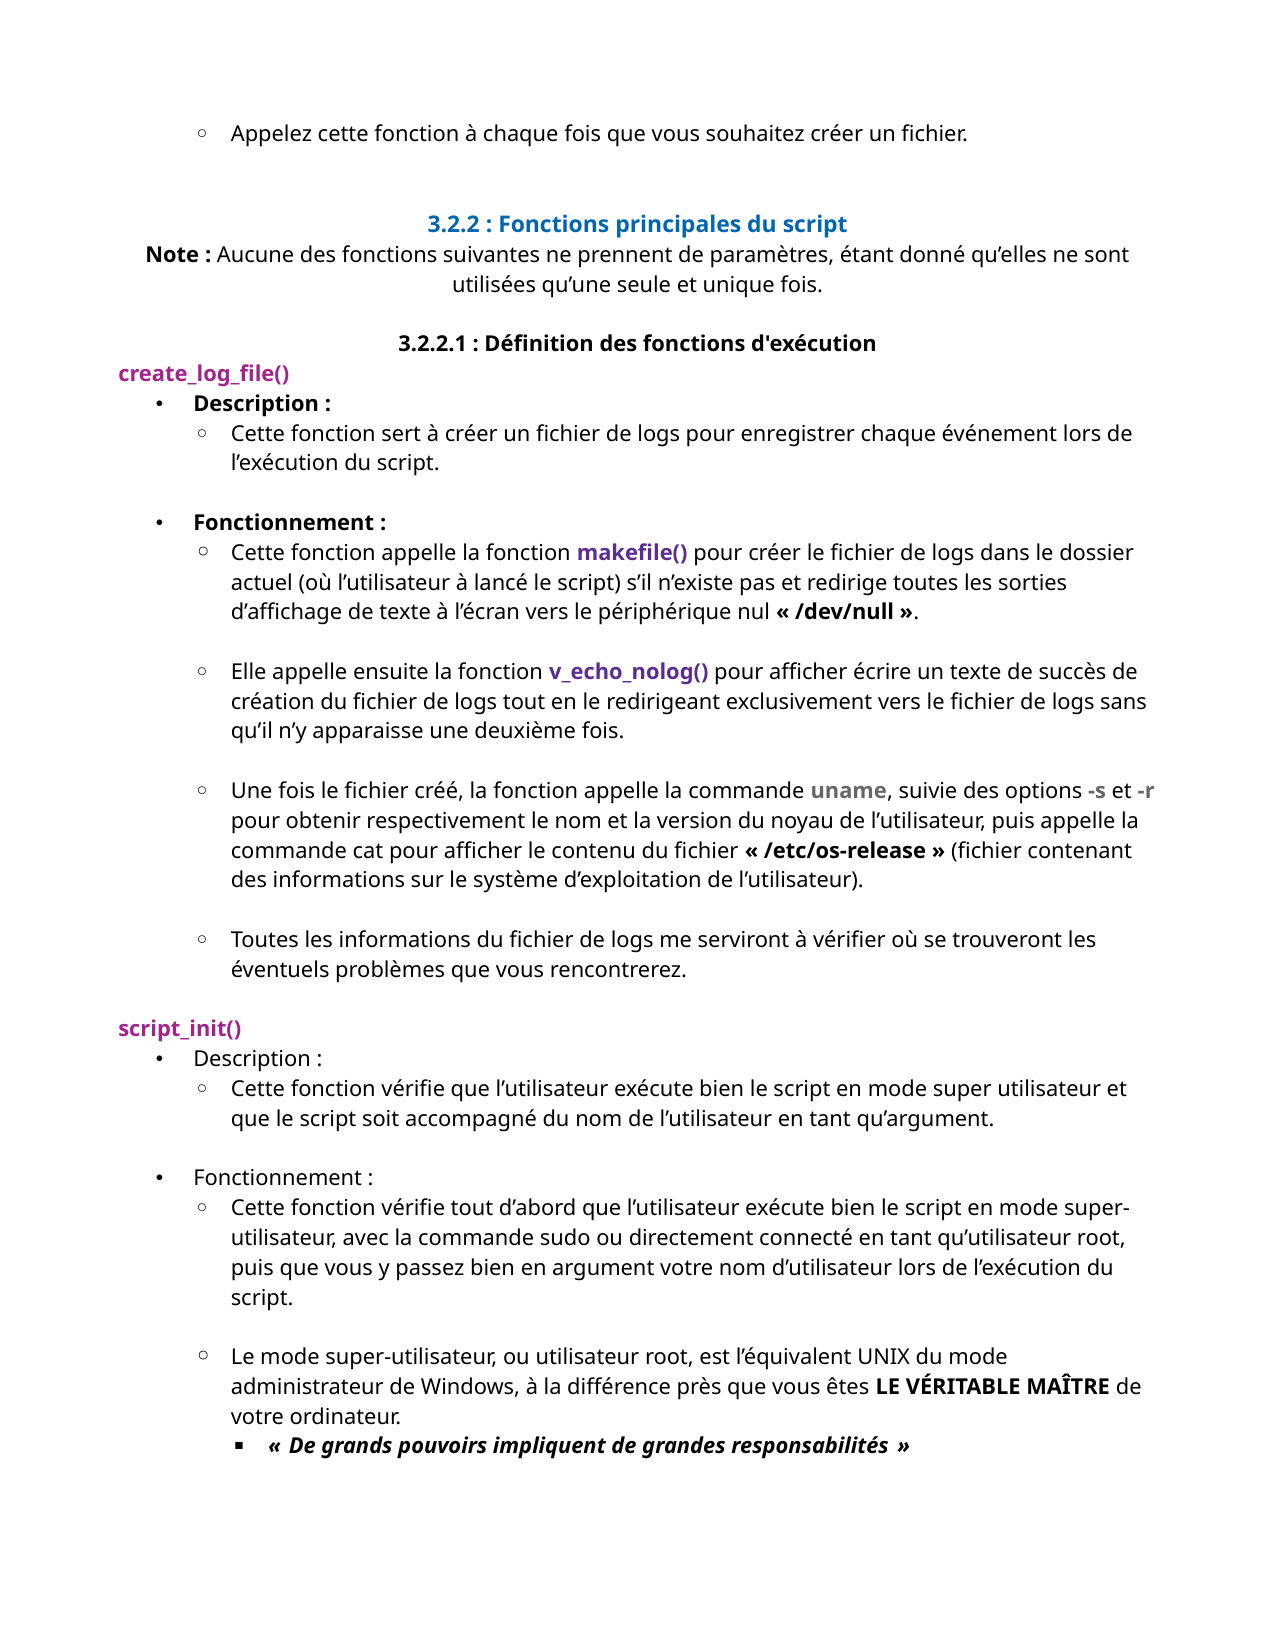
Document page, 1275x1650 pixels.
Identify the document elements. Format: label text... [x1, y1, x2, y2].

text create_log_file() [118, 358, 1157, 388]
list Cette fonction vérifie tout d’abord que l’utilisateur exécute bien le script en mode super-utilisateur, avec la commande sudo ou directement connecté en tant qu’utilisateur root, puis que vous y passez bien en argument votre nom d’utilisateur lors de l’exécution du script. [193, 1192, 1157, 1311]
list Toutes les informations du fichier de logs me serviront à vérifier où se trouveront les éventuels problèmes que vous rencontrerez. [193, 924, 1157, 983]
list « De grands pouvoirs impliquent de grandes responsabilités » [231, 1430, 1157, 1460]
list Fonctionnement : [156, 1162, 1157, 1192]
list Description : [156, 1043, 1157, 1073]
list Fonctionnement : [156, 507, 1157, 537]
list Description : [156, 388, 1157, 417]
list Cette fonction sert à créer un fichier de logs pour enregistrer chaque événement lors de l’exécution du script. [193, 417, 1157, 477]
list Cette fonction vérifie que l’utilisateur exécute bien le script en mode super utilisateur et que le script soit accompagné du nom de l’utilisateur en tant qu’argument. [193, 1073, 1157, 1132]
text 3.2.2.1 : Définition des fonctions d'exécution [118, 328, 1157, 358]
list Une fois le fichier créé, la fonction appelle la commande uname, suivie des options -s et -r pour obtenir respectivement le nom et la version du noyau de l’utilisateur, puis appelle la commande cat pour afficher le contenu du fichier « /etc/os-release » (fichier contenant des informations sur le système d’exploitation de l’utilisateur). [193, 775, 1157, 894]
text script_init() [118, 1013, 1157, 1043]
list Le mode super-utilisateur, ou utilisateur root, est l’équivalent UNIX du mode administrateur de Windows, à la différence près que vous êtes LE VÉRITABLE MAÎTRE de votre ordinateur. [193, 1341, 1157, 1430]
list Cette fonction appelle la fonction makefile() pour créer le fichier de logs dans le dossier actuel (où l’utilisateur à lancé le script) s’il n’existe pas et redirige toutes les sorties d’affichage de texte à l’écran vers le périphérique nul « /dev/null ». [193, 537, 1157, 626]
list Elle appelle ensuite la fonction v_echo_nolog() pour afficher écrire un texte de succès de création du fichier de logs tout en le redirigeant exclusivement vers le fichier de logs sans qu’il n’y apparaisse une deuxième fois. [193, 656, 1157, 745]
list Appelez cette fonction à chaque fois que vous souhaitez créer un fichier. [193, 118, 1157, 148]
text Note : Aucune des fonctions suivantes ne prennent de paramètres, étant donné qu’elles ne sont utilisées qu’une seule et unique fois. [118, 239, 1157, 298]
text 3.2.2 : Fonctions ­principales du script [118, 207, 1157, 239]
